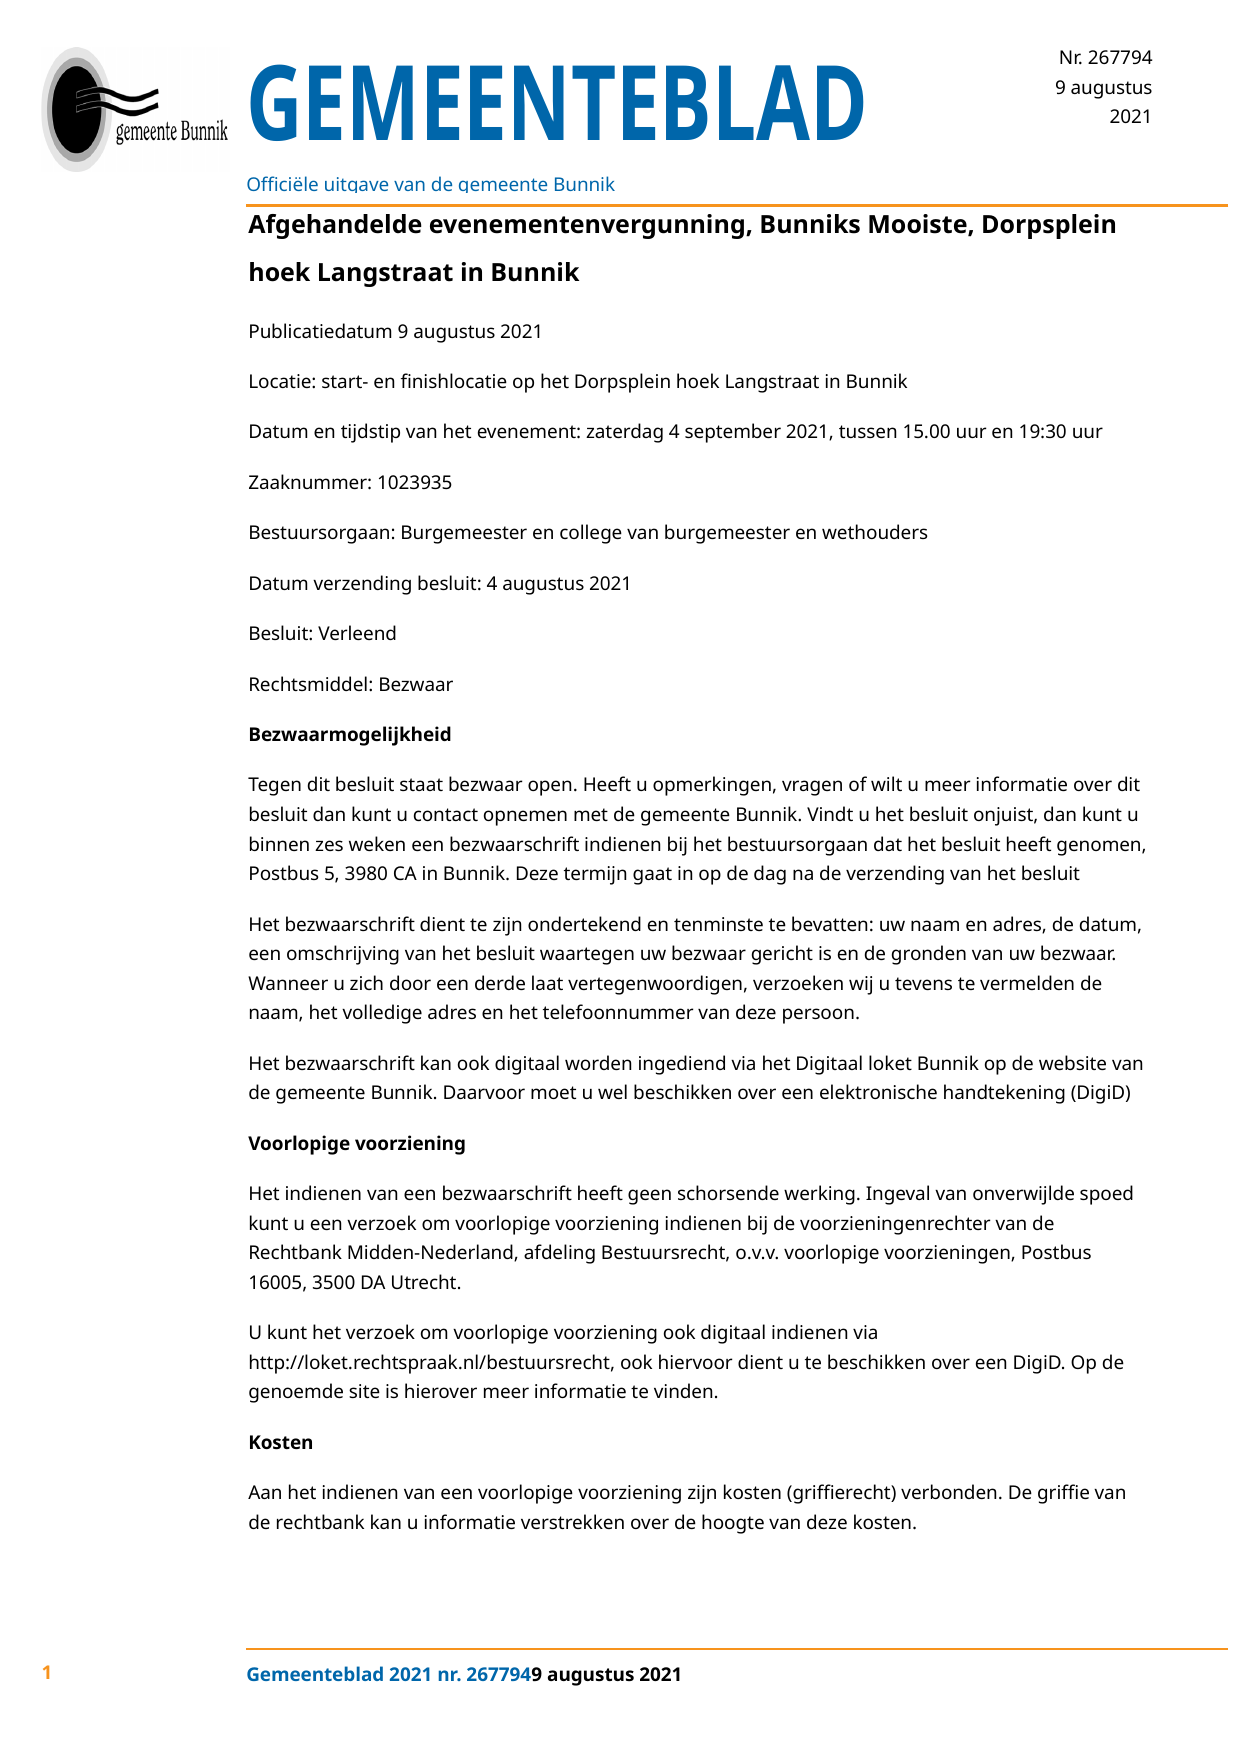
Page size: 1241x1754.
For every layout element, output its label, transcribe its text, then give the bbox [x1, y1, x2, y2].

text Het indienen van een bezwaarschrift heeft geen schorsende werking. Ingeval van onverwijlde spoed kunt u een verzoek om voorlopige voorziening indienen bij de voorzieningenrechter van de Rechtbank Midden-Nederland, afdeling Bestuursrecht, o.v.v. voorlopige voorzieningen, Postbus 16005, 3500 DA Utrecht. [248, 1180, 1152, 1295]
text Rechtsmiddel: Bezwaar [248, 671, 1152, 697]
text Tegen dit besluit staat bezwaar open. Heeft u opmerkingen, vragen of wilt u meer informatie over dit besluit dan kunt u contact opnemen met de gemeente Bunnik. Vindt u het besluit onjuist, dan kunt u binnen zes weken een bezwaarschrift indienen bij het bestuursorgaan dat het besluit heeft genomen, Postbus 5, 3980 CA in Bunnik. Deze termijn gaat in op de dag na de verzending van het besluit [248, 772, 1152, 886]
text Besluit: Verleend [248, 620, 1152, 646]
text Bezwaarmogelijkheid [248, 721, 1152, 747]
text Het bezwaarschrift dient te zijn ondertekend en tenminste te bevatten: uw naam en adres, de datum, een omschrijving van het besluit waartegen uw bezwaar gericht is en de gronden van uw bezwaar. Wanneer u zich door een derde laat vertegenwoordigen, verzoeken wij u tevens te vermelden de naam, het volledige adres en het telefoonnummer van deze persoon. [248, 911, 1152, 1025]
text U kunt het verzoek om voorlopige voorziening ook digitaal indienen via http://loket.rechtspraak.nl/bestuursrecht, ook hiervoor dient u te beschikken over een DigiD. Op de genoemde site is hierover meer informatie te vinden. [248, 1319, 1152, 1404]
text Afgehandelde evenementenvergunning, Bunniks Mooiste, Dorpsplein hoek Langstraat in Bunnik [248, 207, 1152, 288]
text Locatie: start- en finishlocatie op het Dorpsplein hoek Langstraat in Bunnik [248, 368, 1152, 394]
text Bestuursorgaan: Burgemeester en college van burgemeester en wethouders [248, 519, 1152, 545]
picture [41, 47, 231, 172]
text Publicatiedatum 9 augustus 2021 [248, 318, 1152, 344]
text Datum en tijdstip van het evenement: zaterdag 4 september 2021, tussen 15.00 uur en 19:30 uur [248, 419, 1152, 444]
text Voorlopige voorziening [248, 1130, 1152, 1156]
text Kosten [248, 1429, 1152, 1455]
text Het bezwaarschrift kan ook digitaal worden ingediend via het Digitaal loket Bunnik op de website van de gemeente Bunnik. Daarvoor moet u wel beschikken over een elektronische handtekening (DigiD) [248, 1050, 1152, 1105]
text Datum verzending besluit: 4 augustus 2021 [248, 570, 1152, 596]
text Zaaknummer: 1023935 [248, 469, 1152, 495]
text Aan het indienen van een voorlopige voorziening zijn kosten (griffierecht) verbonden. De griffie van de rechtbank kan u informatie verstrekken over de hoogte van deze kosten. [248, 1479, 1152, 1535]
